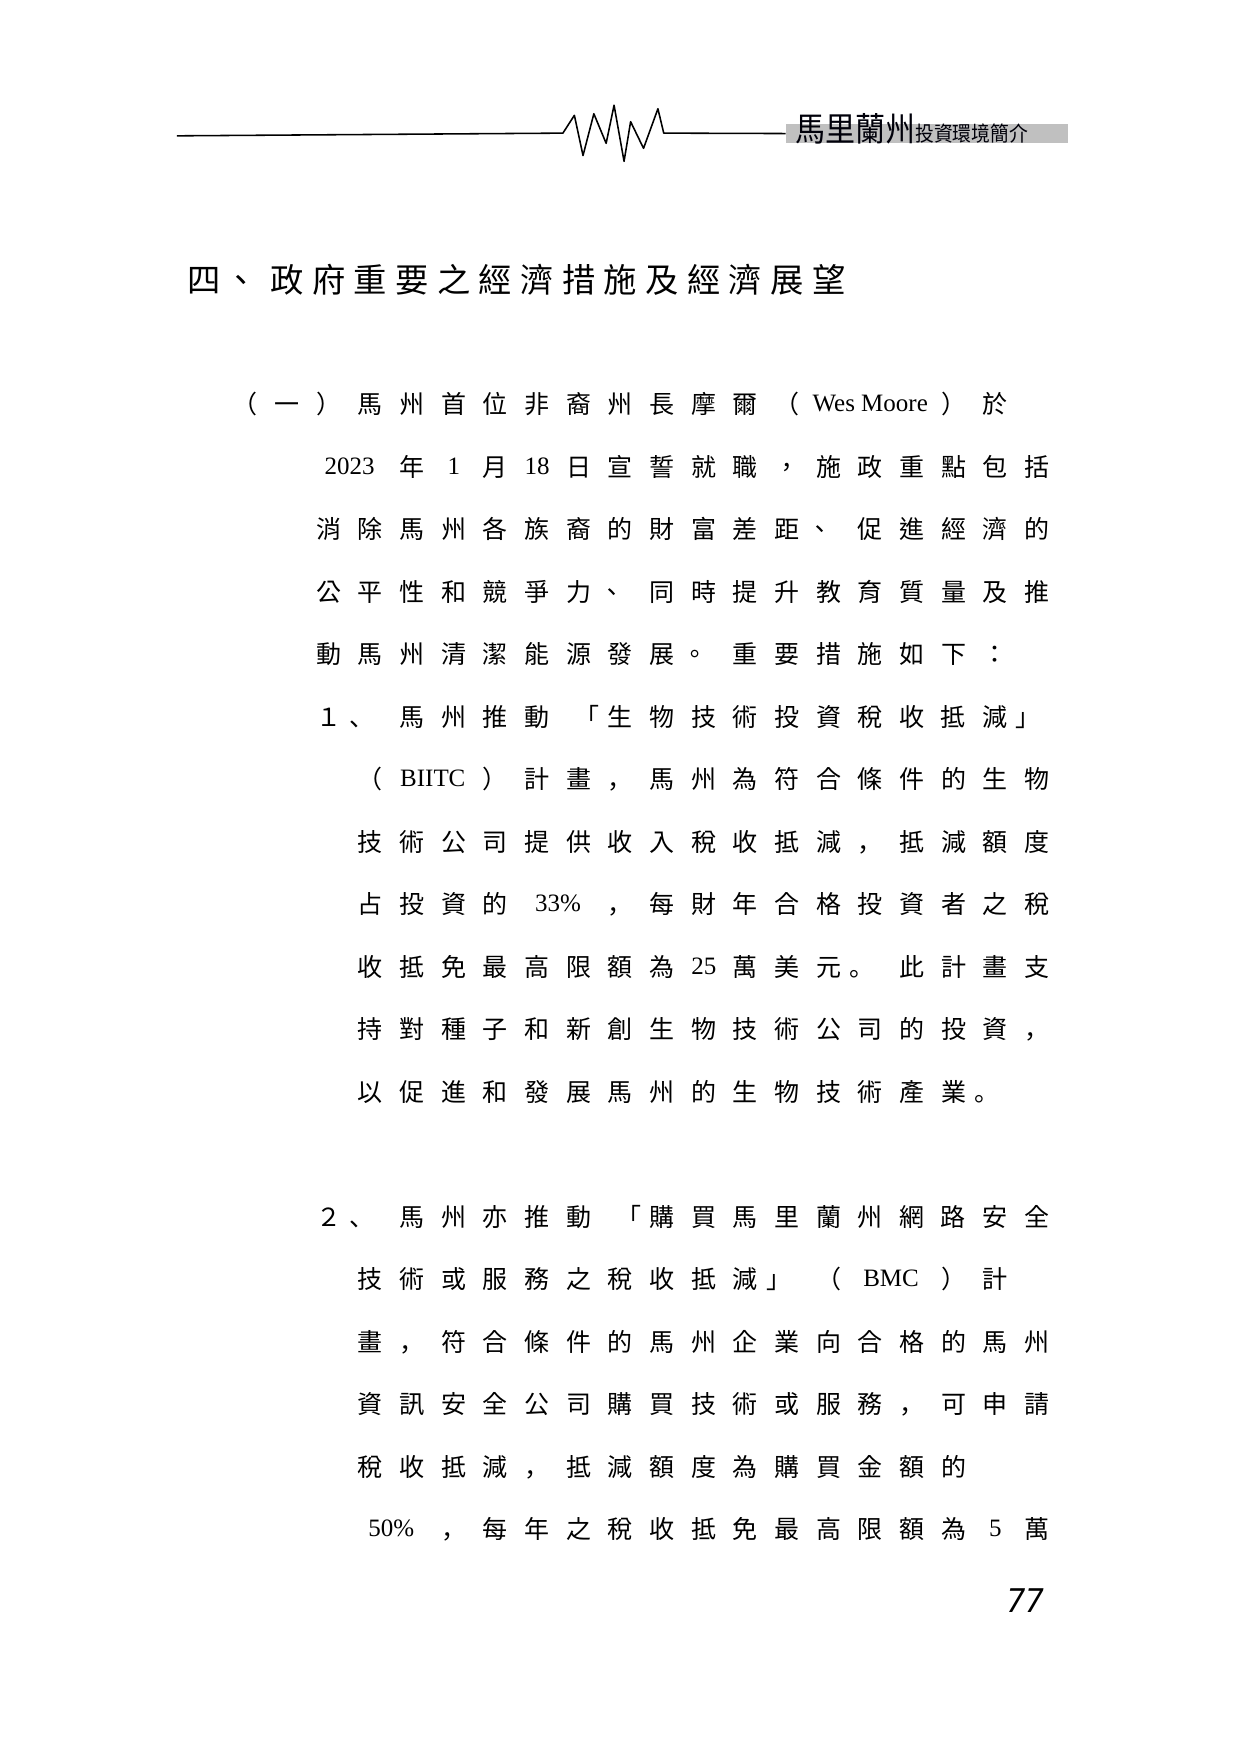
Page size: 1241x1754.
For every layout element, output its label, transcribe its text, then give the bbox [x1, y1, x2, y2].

text （一）馬州首位非裔州長摩爾（Wes Moore）於2023年1月18日宣誓就職，施政重點包括消除馬州各族裔的財富差距、促進經濟的公平性和競爭力、同時提升教育質量及推動馬州清潔能源發展。重要措施如下： [207, 361, 1058, 674]
text １、馬州推動「生物技術投資稅收抵減」（BIITC）計畫，馬州為符合條件的生物技術公司提供收入稅收抵減，抵減額度占投資的33%，每財年合格投資者之稅收抵免最高限額為25萬美元。此計畫支持對種子和新創生物技術公司的投資，以促進和發展馬州的生物技術產業。 [281, 674, 1058, 1111]
text 四、政府重要之經濟措施及經濟展望 [183, 236, 1058, 299]
text ２、馬州亦推動「購買馬里蘭州網路安全技術或服務之稅收抵減」（BMC）計畫，符合條件的馬州企業向合格的馬州資訊安全公司購買技術或服務，可申請稅收抵減，抵減額度為購買金額的50%，每年之稅收抵免最高限額為5萬 [281, 1174, 1058, 1549]
